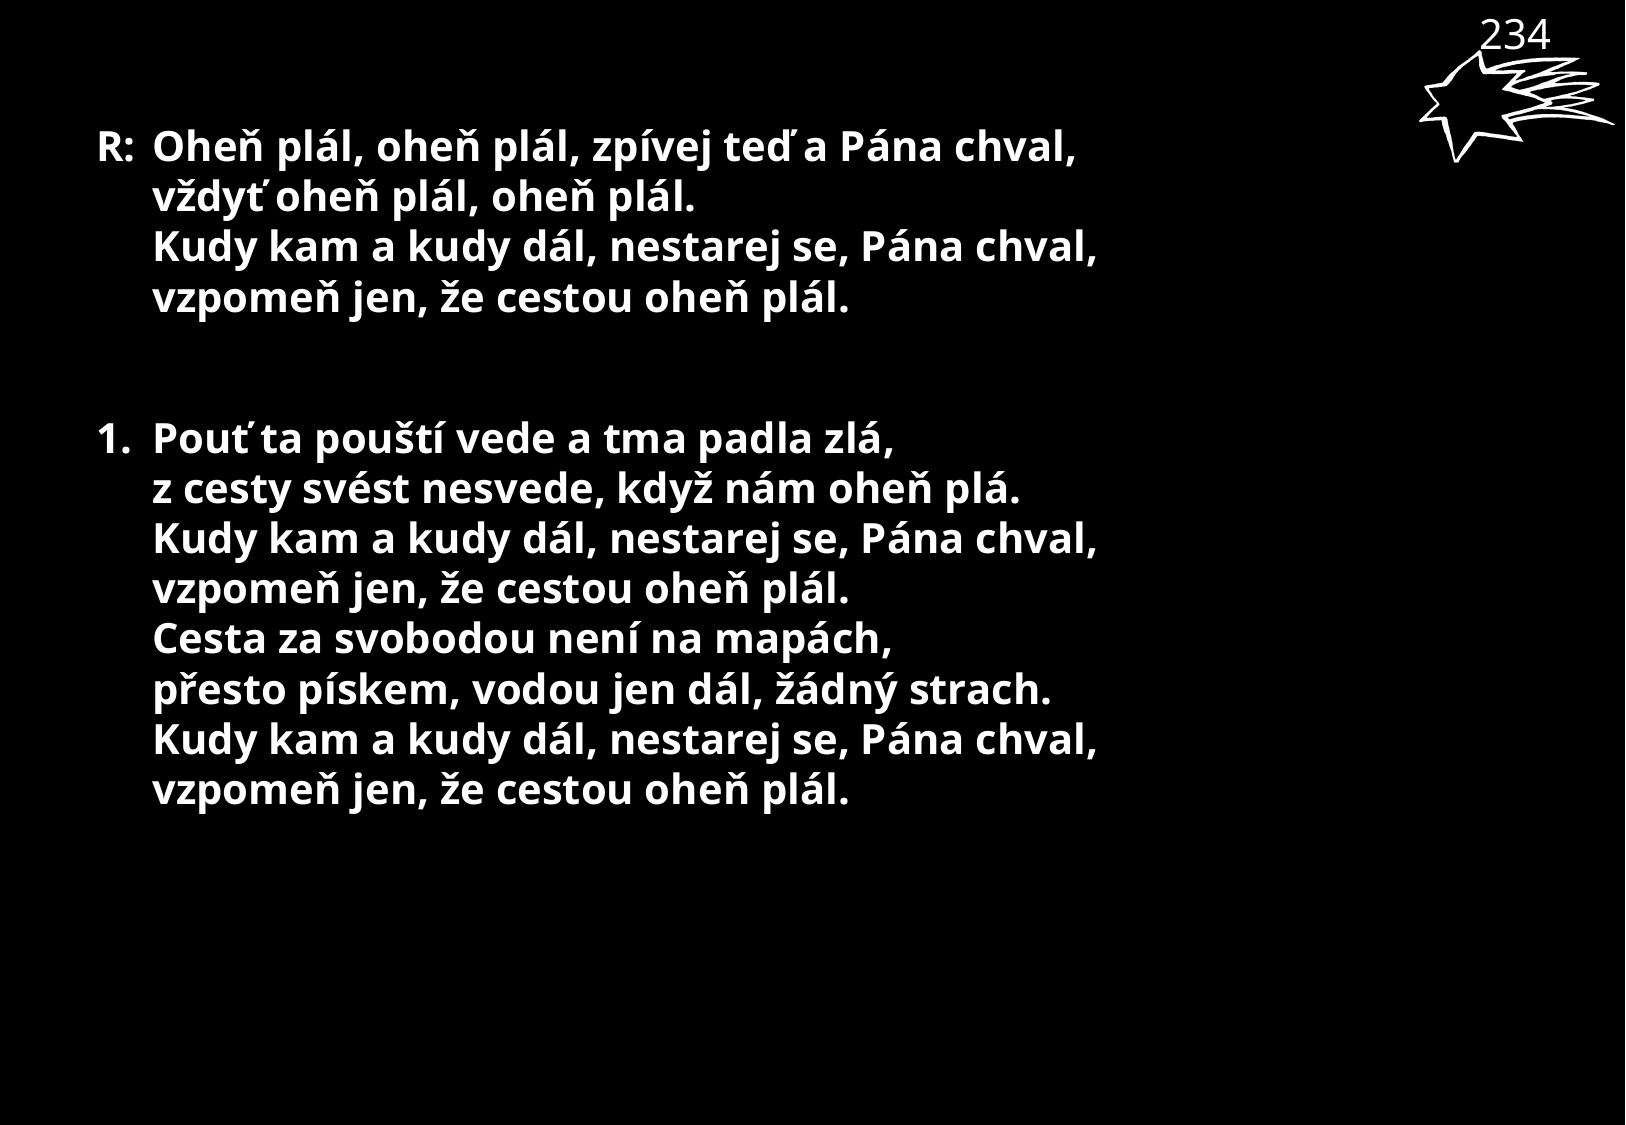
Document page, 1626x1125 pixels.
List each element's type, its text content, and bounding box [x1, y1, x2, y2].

text_box 234 [1405, 0, 1626, 66]
list R: Oheň plál, oheň plál, zpívej teď a Pána chval, vždyť oheň plál, oheň plál. Kudy kam a kudy dál, nestarej se, Pána chval, vzpomeň jen, že cestou oheň plál. 1. Pouť ta pouští vede a tma padla zlá, z cesty svést nesvede, když nám oheň plá. Kudy kam a kudy dál, nestarej se, Pána chval, vzpomeň jen, že cestou oheň plál. Cesta za svobodou není na mapách, přesto pískem, vodou jen dál, žádný strach. Kudy kam a kudy dál, nestarej se, Pána chval, vzpomeň jen, že cestou oheň plál. [81, 112, 1544, 1101]
